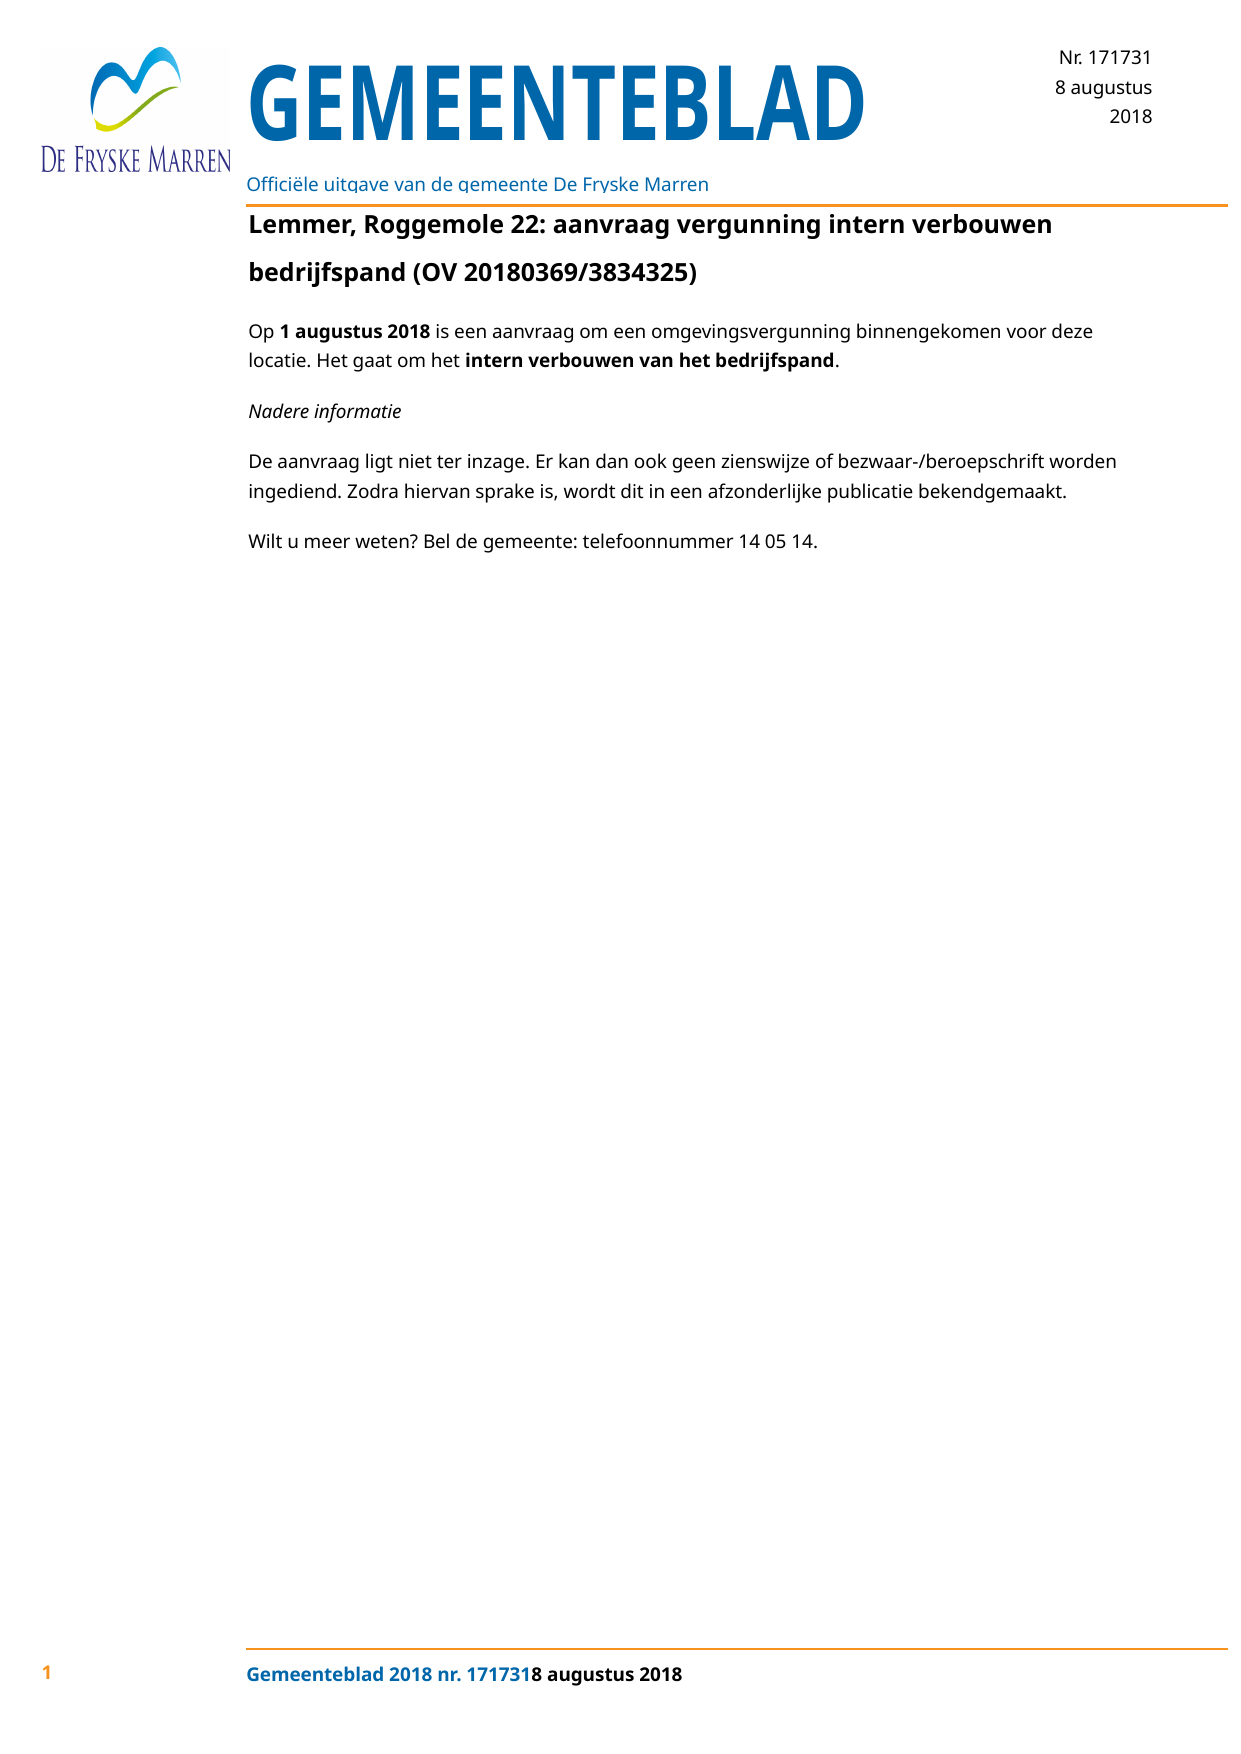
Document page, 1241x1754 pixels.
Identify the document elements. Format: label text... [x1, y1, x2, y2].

picture [41, 47, 231, 172]
text Nadere informatie [248, 398, 1152, 424]
text De aanvraag ligt niet ter inzage. Er kan dan ook geen zienswijze of bezwaar-/beroepschrift worden ingediend. Zodra hiervan sprake is, wordt dit in een afzonderlijke publicatie bekendgemaakt. [248, 448, 1152, 504]
text Op 1 augustus 2018 is een aanvraag om een omgevingsvergunning binnengekomen voor deze locatie. Het gaat om het intern verbouwen van het bedrijfspand. [248, 318, 1152, 373]
text Lemmer, Roggemole 22: aanvraag vergunning intern verbouwen bedrijfspand (OV 20180369/3834325) [248, 207, 1152, 288]
text Wilt u meer weten? Bel de gemeente: telefoonnummer 14 05 14. [248, 528, 1152, 554]
